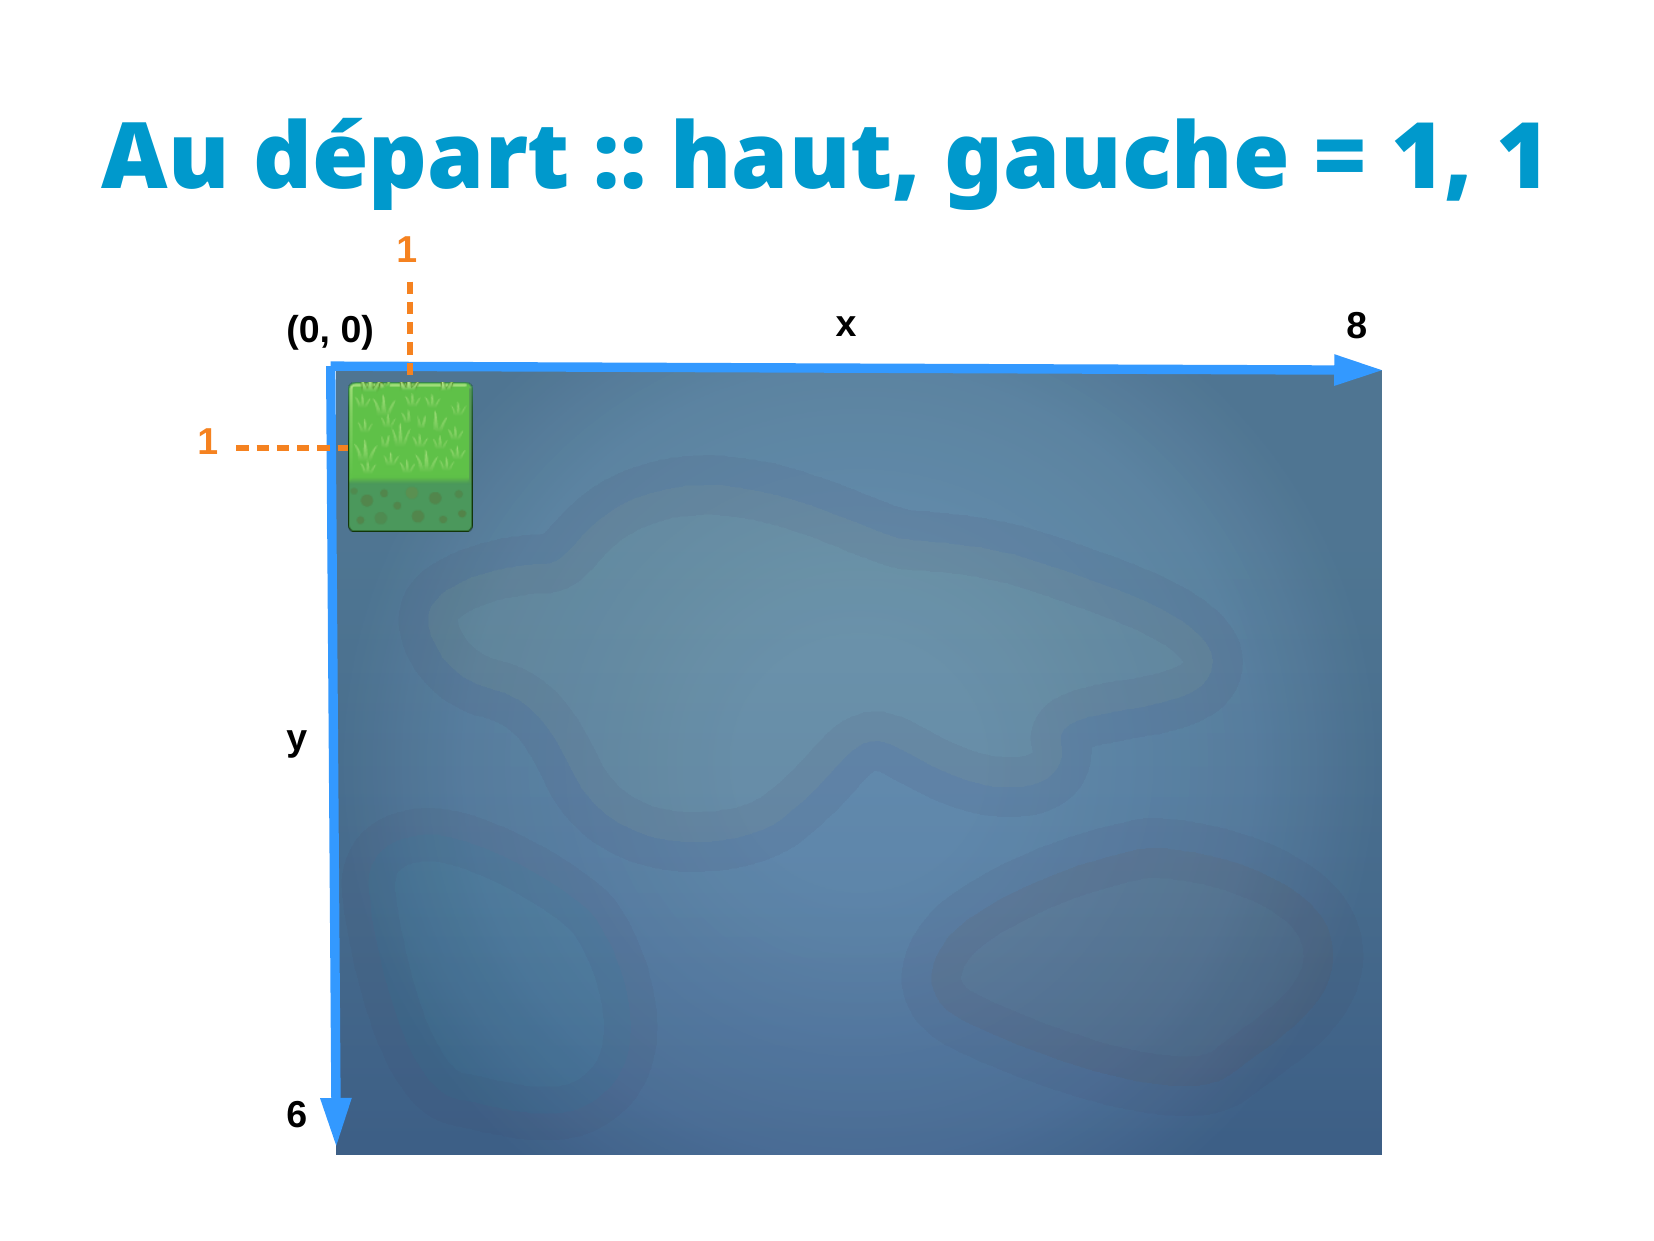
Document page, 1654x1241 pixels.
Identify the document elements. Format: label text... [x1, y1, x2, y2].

text_box (0, 0) [271, 301, 390, 361]
text_box x [820, 295, 869, 378]
text_box 1 [381, 221, 436, 282]
text_box 8 [1122, 297, 1382, 355]
title Au départ :: haut, gauche = 1, 1 [82, 49, 1571, 257]
text_box 1 [182, 413, 237, 474]
text_box 6 [271, 1086, 367, 1146]
picture [336, 371, 1382, 1155]
text_box y [271, 708, 319, 792]
